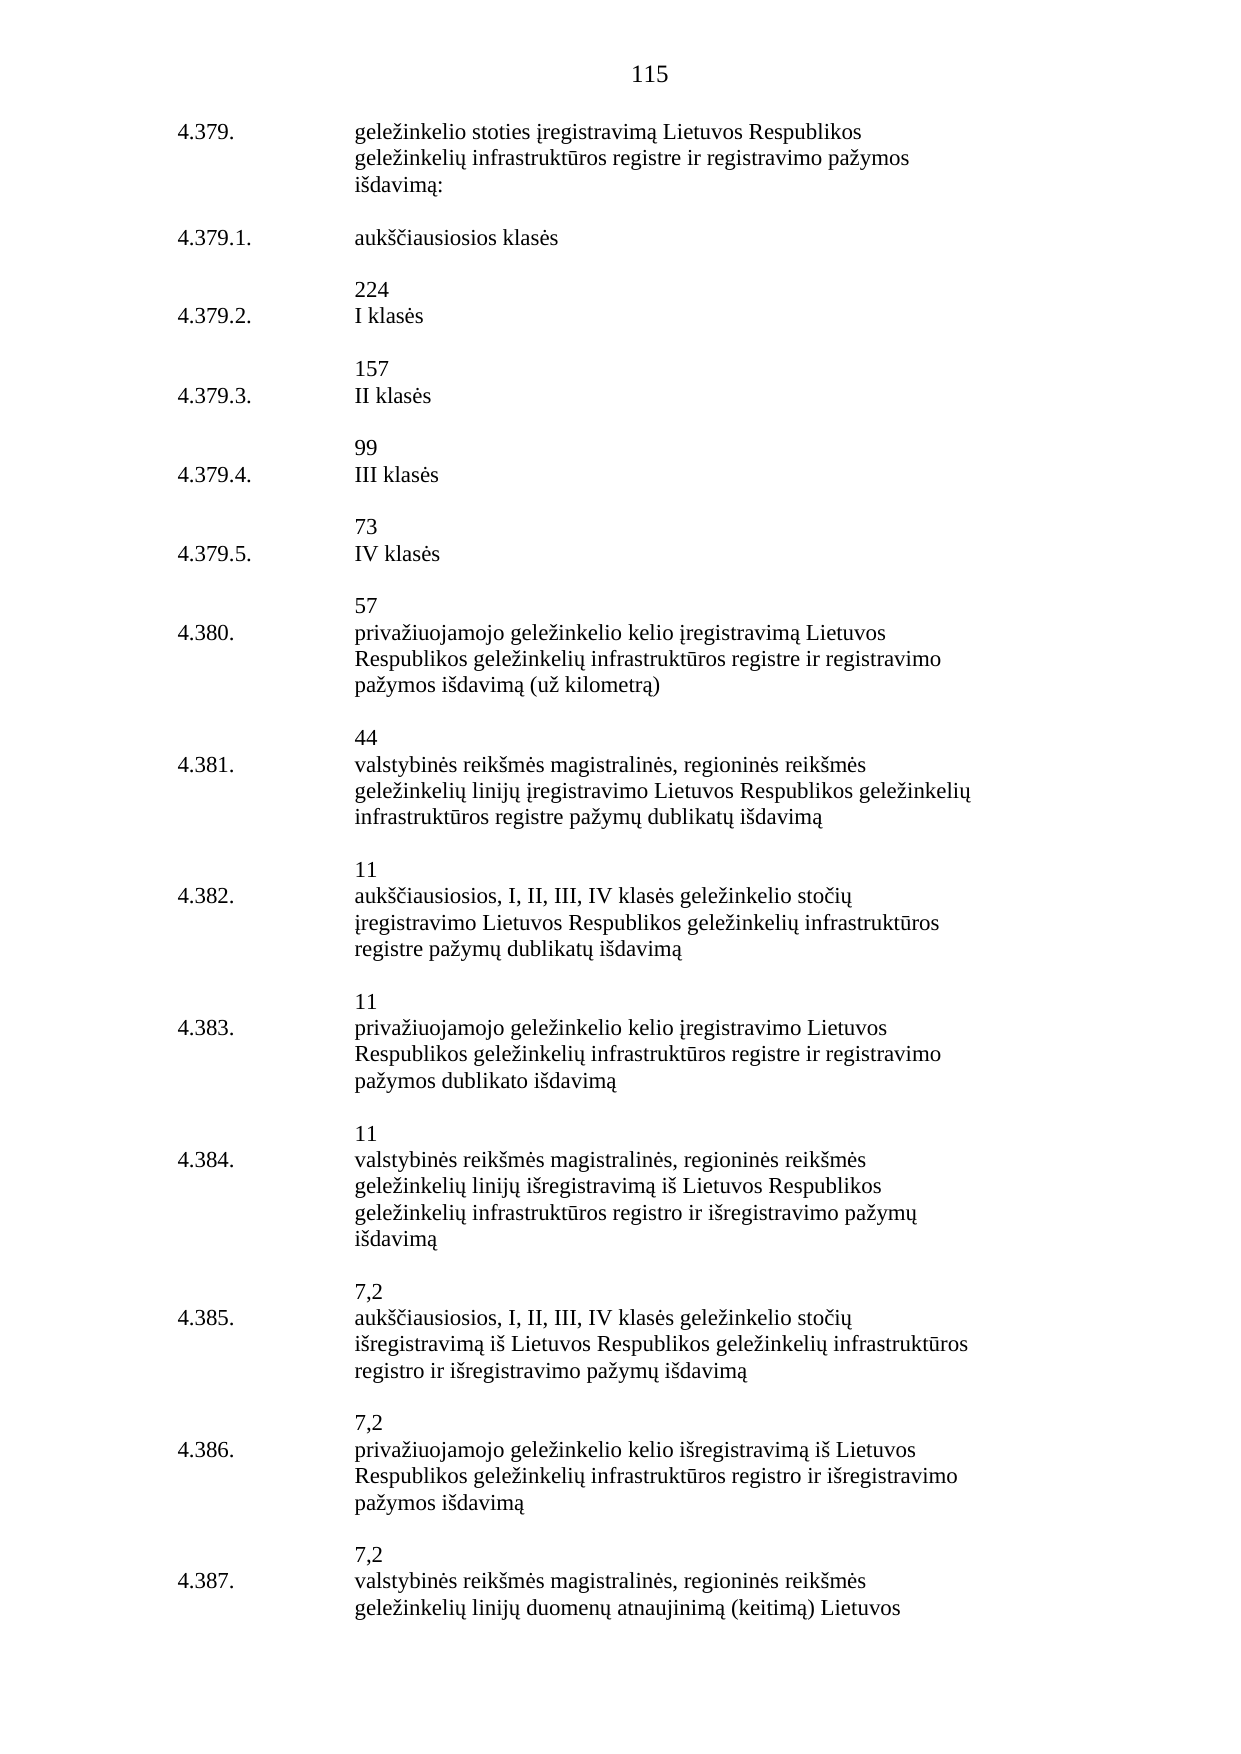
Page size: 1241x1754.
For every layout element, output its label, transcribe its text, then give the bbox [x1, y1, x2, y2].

text pažymos išdavimą 7,2 [354, 1488, 974, 1568]
text 4.382. aukščiausiosios, I, II, III, IV klasės geležinkelio stočių [177, 882, 974, 909]
text pažymos dublikato išdavimą 11 [354, 1067, 974, 1146]
text 4.387. valstybinės reikšmės magistralinės, regioninės reikšmės [177, 1568, 974, 1594]
text Respublikos geležinkelių infrastruktūros registre ir registravimo [354, 645, 974, 672]
text 4.379.2. I klasės 157 [177, 303, 974, 382]
text išdavimą: [354, 171, 974, 223]
text registro ir išregistravimo pažymų išdavimą 7,2 [354, 1357, 974, 1436]
text 4.379. geležinkelio stoties įregistravimą Lietuvos Respublikos [177, 118, 974, 144]
text geležinkelių infrastruktūros registre ir registravimo pažymos [354, 144, 974, 171]
text 4.379.5. IV klasės 57 [177, 540, 974, 619]
text 4.379.3. II klasės 99 [177, 382, 974, 461]
text 4.383. privažiuojamojo geležinkelio kelio įregistravimo Lietuvos [177, 1014, 974, 1041]
text 4.379.4. III klasės 73 [177, 461, 974, 540]
text infrastruktūros registre pažymų dublikatų išdavimą 11 [354, 803, 974, 882]
text išdavimą 7,2 [354, 1225, 974, 1304]
text 4.379.1. aukščiausiosios klasės 224 [177, 223, 974, 303]
text 4.385. aukščiausiosios, I, II, III, IV klasės geležinkelio stočių [177, 1304, 974, 1330]
text geležinkelių linijų išregistravimą iš Lietuvos Respublikos [354, 1172, 974, 1199]
text geležinkelių infrastruktūros registro ir išregistravimo pažymų [354, 1199, 974, 1225]
text 4.386. privažiuojamojo geležinkelio kelio išregistravimą iš Lietuvos [177, 1436, 974, 1462]
text Respublikos geležinkelių infrastruktūros registro ir išregistravimo [354, 1462, 974, 1488]
text registre pažymų dublikatų išdavimą 11 [354, 935, 974, 1014]
text įregistravimo Lietuvos Respublikos geležinkelių infrastruktūros [354, 909, 974, 935]
text išregistravimą iš Lietuvos Respublikos geležinkelių infrastruktūros [354, 1330, 974, 1357]
text Respublikos geležinkelių infrastruktūros registre ir registravimo [354, 1041, 974, 1067]
text 4.384. valstybinės reikšmės magistralinės, regioninės reikšmės [177, 1146, 974, 1172]
text pažymos išdavimą (už kilometrą) 44 [354, 672, 974, 751]
text 4.380. privažiuojamojo geležinkelio kelio įregistravimą Lietuvos [177, 619, 974, 645]
text geležinkelių linijų duomenų atnaujinimą (keitimą) Lietuvos [354, 1594, 974, 1620]
text 4.381. valstybinės reikšmės magistralinės, regioninės reikšmės [177, 751, 974, 777]
text geležinkelių linijų įregistravimo Lietuvos Respublikos geležinkelių [354, 777, 974, 803]
